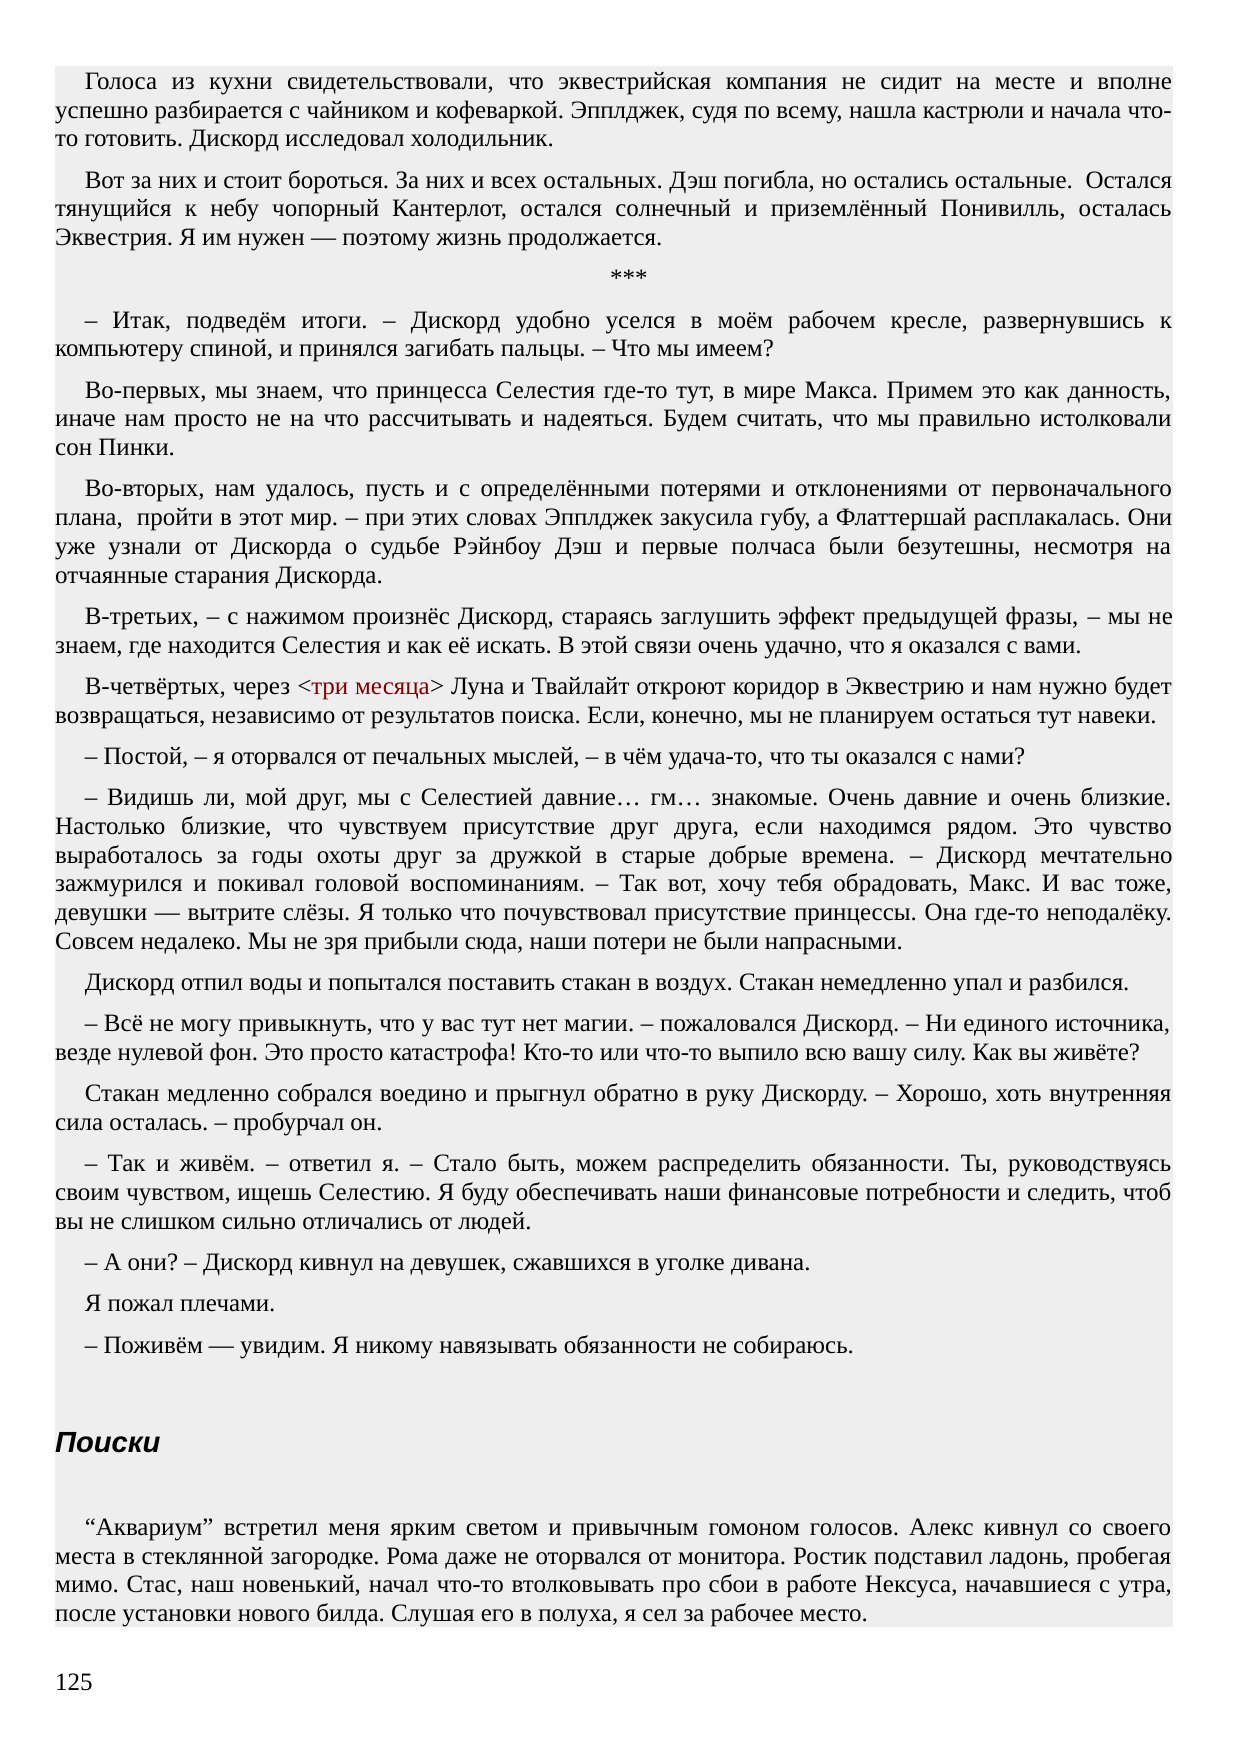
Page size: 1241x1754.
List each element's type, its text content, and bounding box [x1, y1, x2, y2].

text Вот за них и стоит бороться. За них и всех остальных. Дэш погибла, но остались остальные. Остался тянущийся к небу чопорный Кантерлот, остался солнечный и приземлённый Понивилль, осталась Эквестрия. Я им нужен — поэтому жизнь продолжается. [55, 165, 1173, 251]
text – Всё не могу привыкнуть, что у вас тут нет магии. – пожаловался Дискорд. – Ни единого источника, везде нулевой фон. Это просто катастрофа! Кто-то или что-то выпило всю вашу силу. Как вы живёте? [55, 1008, 1173, 1066]
text – Видишь ли, мой друг, мы с Селестией давние… гм… знакомые. Очень давние и очень близкие. Настолько близкие, что чувствуем присутствие друг друга, если находимся рядом. Это чувство выработалось за годы охоты друг за дружкой в старые добрые времена. – Дискорд мечтательно зажмурился и покивал головой воспоминаниям. – Так вот, хочу тебя обрадовать, Макс. И вас тоже, девушки — вытрите слёзы. Я только что почувствовал присутствие принцессы. Она где-то неподалёку. Совсем недалеко. Мы не зря прибыли сюда, наши потери не были напрасными. [55, 782, 1173, 955]
text Дискорд отпил воды и попытался поставить стакан в воздух. Стакан немедленно упал и разбился. [55, 967, 1173, 996]
text Голоса из кухни свидетельствовали, что эквестрийская компания не сидит на месте и вполне успешно разбирается с чайником и кофеваркой. Эпплджек, судя по всему, нашла кастрюли и начала что-то готовить. Дискорд исследовал холодильник. [55, 66, 1173, 152]
text “Аквариум” встретил меня ярким светом и привычным гомоном голосов. Алекс кивнул со своего места в стеклянной загородке. Рома даже не оторвался от монитора. Ростик подставил ладонь, пробегая мимо. Стас, наш новенький, начал что-то втолковывать про сбои в работе Нексуса, начавшиеся с утра, после установки нового билда. Слушая его в полуха, я сел за рабочее место. [55, 1512, 1173, 1627]
text В-третьих, – с нажимом произнёс Дискорд, стараясь заглушить эффект предыдущей фразы, – мы не знаем, где находится Селестия и как её искать. В этой связи очень удачно, что я оказался с вами. [55, 601, 1173, 658]
text Во-вторых, нам удалось, пусть и с определёнными потерями и отклонениями от первоначального плана, пройти в этот мир. – при этих словах Эпплджек закусила губу, а Флаттершай расплакалась. Они уже узнали от Дискорда о судьбе Рэйнбоу Дэш и первые полчаса были безутешны, несмотря на отчаянные старания Дискорда. [55, 473, 1173, 588]
text В-четвёртых, через <три месяца> Луна и Твайлайт откроют коридор в Эквестрию и нам нужно будет возвращаться, независимо от результатов поиска. Если, конечно, мы не планируем остаться тут навеки. [55, 671, 1173, 728]
text – Так и живём. – ответил я. – Стало быть, можем распределить обязанности. Ты, руководствуясь своим чувством, ищешь Селестию. Я буду обеспечивать наши финансовые потребности и следить, чтоб вы не слишком сильно отличались от людей. [55, 1148, 1173, 1235]
subtitle Поиски [55, 1425, 1173, 1458]
text – Постой, – я оторвался от печальных мыслей, – в чём удача-то, что ты оказался с нами? [55, 741, 1173, 770]
text *** [55, 263, 1173, 292]
text – Поживём — увидим. Я никому навязывать обязанности не собираюсь. [55, 1330, 1173, 1358]
text Я пожал плечами. [55, 1288, 1173, 1317]
text – Итак, подведём итоги. – Дискорд удобно уселся в моём рабочем кресле, развернувшись к компьютеру спиной, и принялся загибать пальцы. – Что мы имеем? [55, 305, 1173, 362]
text – А они? – Дискорд кивнул на девушек, сжавшихся в уголке дивана. [55, 1247, 1173, 1276]
text Стакан медленно собрался воедино и прыгнул обратно в руку Дискорду. – Хорошо, хоть внутренняя сила осталась. – пробурчал он. [55, 1078, 1173, 1136]
text Во-первых, мы знаем, что принцесса Селестия где-то тут, в мире Макса. Примем это как данность, иначе нам просто не на что рассчитывать и надеяться. Будем считать, что мы правильно истолковали сон Пинки. [55, 375, 1173, 461]
